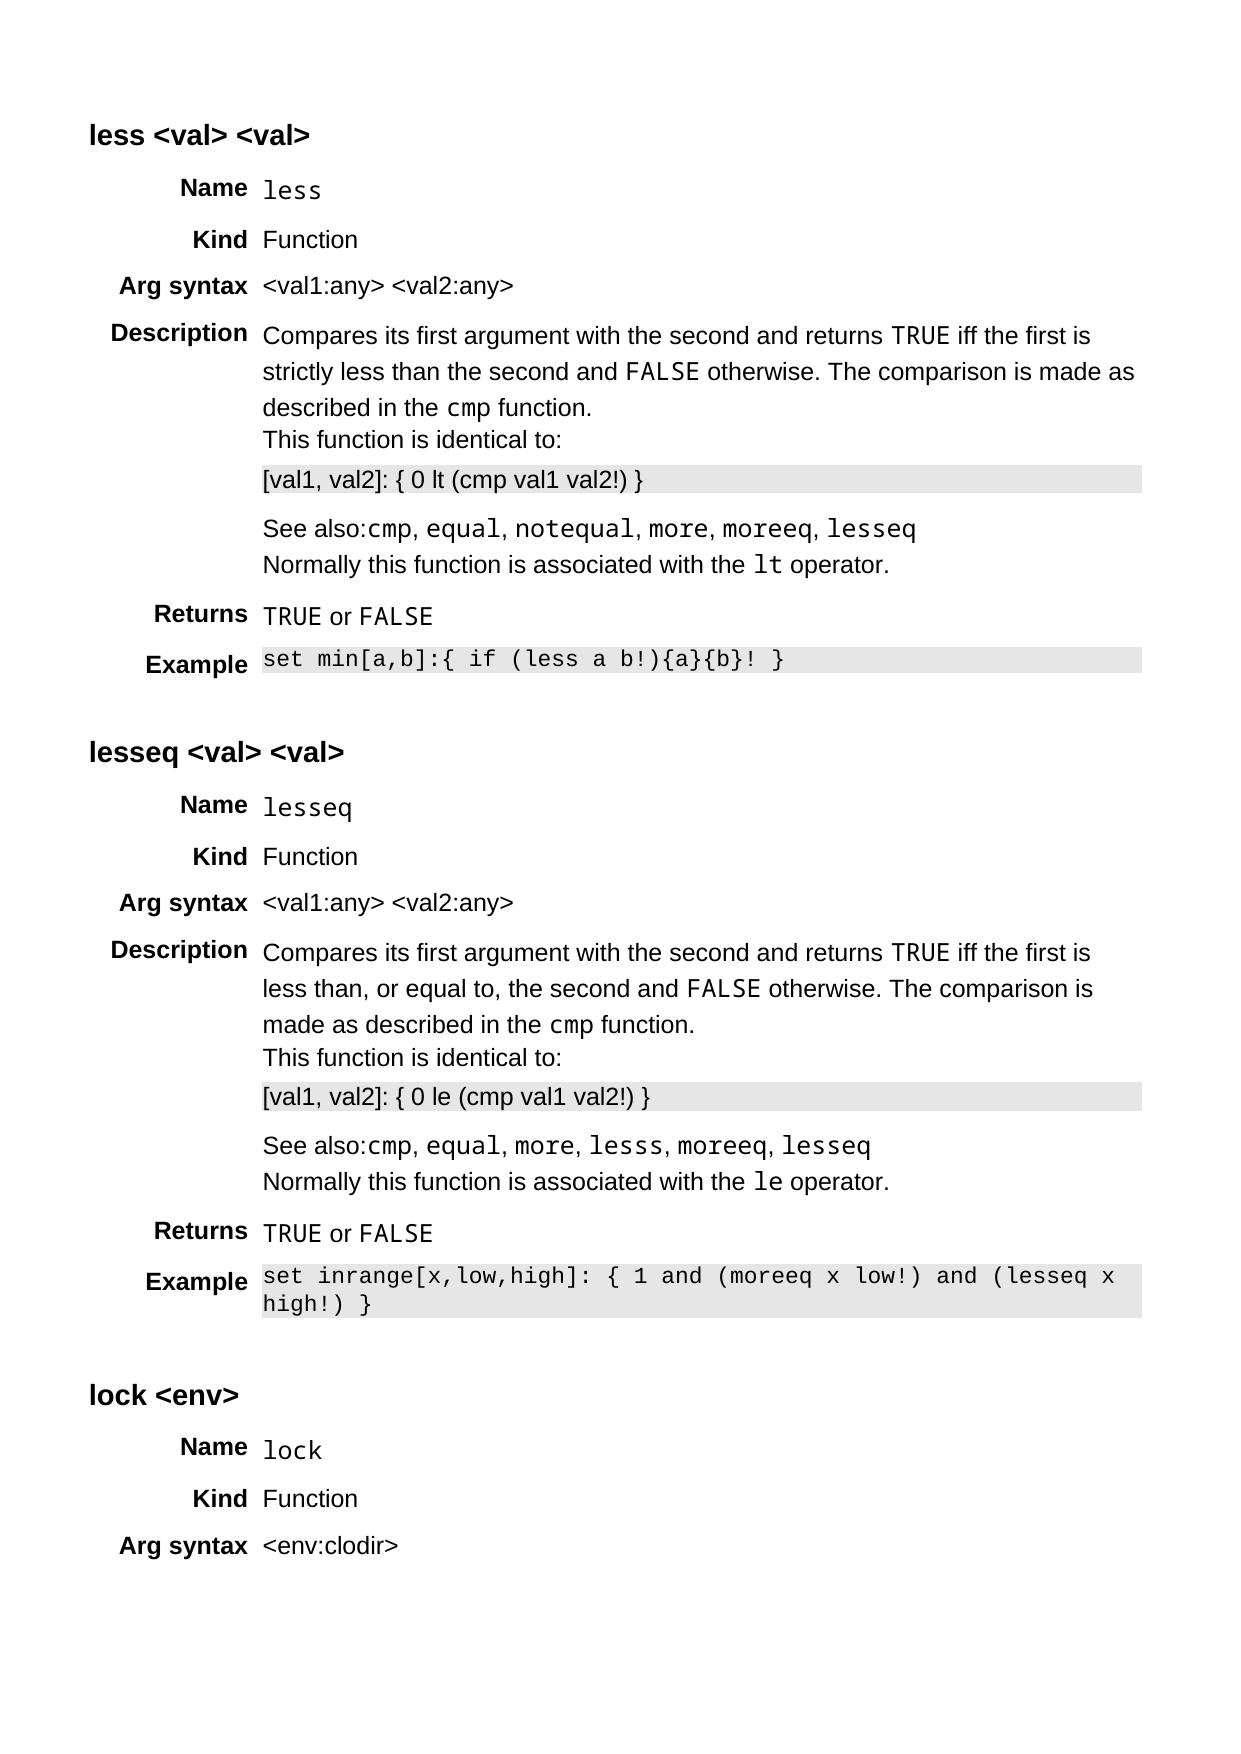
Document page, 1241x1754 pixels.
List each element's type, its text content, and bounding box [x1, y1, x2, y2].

table_cell <val1:any> <val2:any> [260, 879, 1145, 926]
table_cell Compares its first argument with the second and returns TRUE iff the first is strictly less than the second and FALSE otherwise. The comparison is made as described in the cmp function. This function is identical to: [val1, val2]: { 0 lt (cmp val1 val2!) } See also:cmp, equal, notequal, more, moreeq, lesseq Normally this function is associated with the lt operator. [260, 309, 1145, 590]
table_cell Compares its first argument with the second and returns TRUE iff the first is less than, or equal to, the second and FALSE otherwise. The comparison is made as described in the cmp function. This function is identical to: [val1, val2]: { 0 le (cmp val1 val2!) } See also:cmp, equal, more, lesss, moreeq, lesseq Normally this function is associated with the le operator. [260, 926, 1145, 1207]
subtitle lesseq <val> <val> [88, 735, 1145, 769]
table_header Name [89, 781, 259, 833]
table_header Name [89, 1424, 259, 1475]
subtitle lock <env> [88, 1378, 1145, 1411]
table_header Name [89, 164, 259, 216]
table_cell Arg syntax [89, 262, 259, 309]
table_cell <val1:any> <val2:any> [260, 262, 1145, 309]
table_cell Kind [89, 833, 259, 879]
table_cell Example [89, 1259, 259, 1330]
table_cell Description [89, 926, 259, 1207]
table_cell Arg syntax [89, 879, 259, 926]
table_cell Function [260, 1475, 1145, 1522]
table_cell set min[a,b]:{ if (less a b!){a}{b}! } [260, 641, 1145, 688]
table_cell Returns [89, 590, 259, 641]
table_cell set inrange[x,low,high]: { 1 and (moreeq x low!) and (lesseq x high!) } [260, 1259, 1145, 1330]
table_cell Example [89, 641, 259, 688]
table_cell Function [260, 833, 1145, 879]
subtitle less <val> <val> [88, 118, 1145, 152]
table_cell TRUE or FALSE [260, 1207, 1145, 1258]
table_cell TRUE or FALSE [260, 590, 1145, 641]
table_cell Kind [89, 1475, 259, 1522]
table_cell Function [260, 216, 1145, 262]
table_cell Description [89, 309, 259, 590]
table_header lock [260, 1424, 1145, 1475]
table_cell <env:clodir> [260, 1522, 1145, 1568]
table_cell Returns [89, 1207, 259, 1258]
table_cell Arg syntax [89, 1522, 259, 1568]
table_header less [260, 164, 1145, 216]
table_header lesseq [260, 781, 1145, 833]
table_cell Kind [89, 216, 259, 262]
